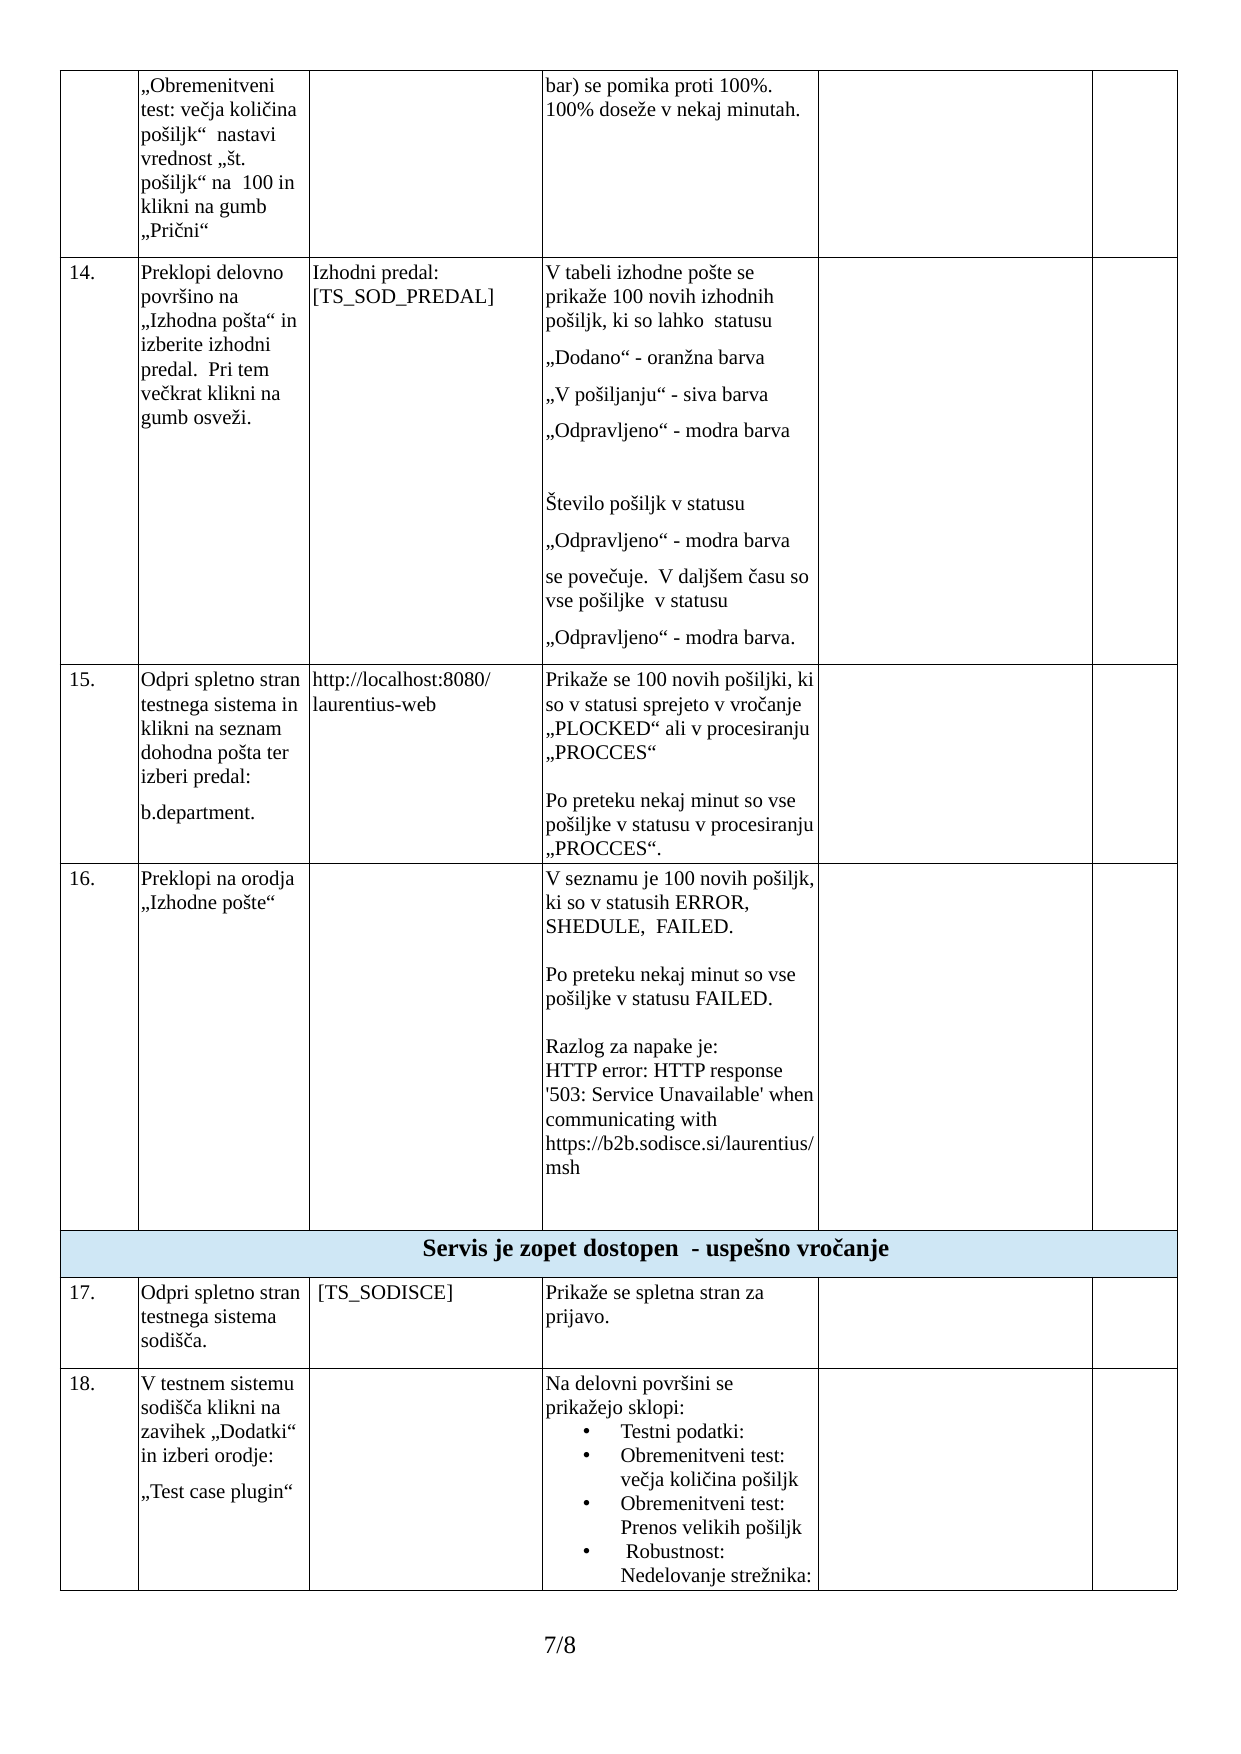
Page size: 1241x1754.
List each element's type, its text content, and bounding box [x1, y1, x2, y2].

table_cell „Obremenitveni test: večja količina pošiljk“ nastavi vrednost „št. pošiljk“ na 100 in klikni na gumb „Prični“ [139, 71, 309, 257]
table_cell Prikaže se 100 novih pošiljki, ki so v statusi sprejeto v vročanje „PLOCKED“ ali v procesiranju „PROCCES“ Po preteku nekaj minut so vse pošiljke v statusu v procesiranju „PROCCES“. [543, 665, 818, 863]
table_cell Na delovni površini se prikažejo sklopi: Testni podatki: Obremenitveni test: večja količina pošiljk Obremenitveni test: Prenos velikih pošiljk Robustnost: Nedelovanje strežnika: [543, 1369, 818, 1590]
table_cell [819, 71, 1092, 257]
table_cell [819, 665, 1092, 863]
table_cell [310, 71, 542, 257]
table_cell [819, 1278, 1092, 1367]
table_cell [819, 864, 1092, 1230]
table_cell [61, 864, 138, 1230]
table_cell [61, 1278, 138, 1367]
table_cell [61, 258, 138, 664]
table_cell Izhodni predal: [TS_SOD_PREDAL] [310, 258, 542, 664]
table_cell [61, 71, 138, 257]
table_cell V testnem sistemu sodišča klikni na zavihek „Dodatki“ in izberi orodje: „Test case plugin“ [139, 1369, 309, 1590]
table_cell [61, 1369, 138, 1590]
table_cell Preklopi delovno površino na „Izhodna pošta“ in izberite izhodni predal. Pri tem večkrat klikni na gumb osveži. [139, 258, 309, 664]
table_cell [1093, 864, 1177, 1230]
table_cell [310, 864, 542, 1230]
table_cell Prikaže se spletna stran za prijavo. [543, 1278, 818, 1367]
table_cell [819, 1369, 1092, 1590]
table_cell [TS_SODISCE] [310, 1278, 542, 1367]
table_cell [1093, 71, 1177, 257]
table_cell V seznamu je 100 novih pošiljk, ki so v statusih ERROR, SHEDULE, FAILED. Po preteku nekaj minut so vse pošiljke v statusu FAILED. Razlog za napake je: HTTP error: HTTP response '503: Service Unavailable' when communicating with https://b2b.sodisce.si/laurentius/msh [543, 864, 818, 1230]
table_cell Preklopi na orodja „Izhodne pošte“ [139, 864, 309, 1230]
table_cell Odpri spletno stran testnega sistema sodišča. [139, 1278, 309, 1367]
table_cell [1093, 1369, 1177, 1590]
table_cell Odpri spletno stran testnega sistema in klikni na seznam dohodna pošta ter izberi predal: b.department. [139, 665, 309, 863]
table_cell [1093, 665, 1177, 863]
table_cell bar) se pomika proti 100%. 100% doseže v nekaj minutah. [543, 71, 818, 257]
table_cell [310, 1369, 542, 1590]
table_cell http://localhost:8080/laurentius-web [310, 665, 542, 863]
table_cell [819, 258, 1092, 664]
table_cell Servis je zopet dostopen - uspešno vročanje [61, 1231, 1177, 1277]
table_cell [61, 665, 138, 863]
table_cell V tabeli izhodne pošte se prikaže 100 novih izhodnih pošiljk, ki so lahko statusu „Dodano“ - oranžna barva „V pošiljanju“ - siva barva „Odpravljeno“ - modra barva Število pošiljk v statusu „Odpravljeno“ - modra barva se povečuje. V daljšem času so vse pošiljke v statusu „Odpravljeno“ - modra barva. [543, 258, 818, 664]
table_cell [1093, 258, 1177, 664]
table_cell [1093, 1278, 1177, 1367]
